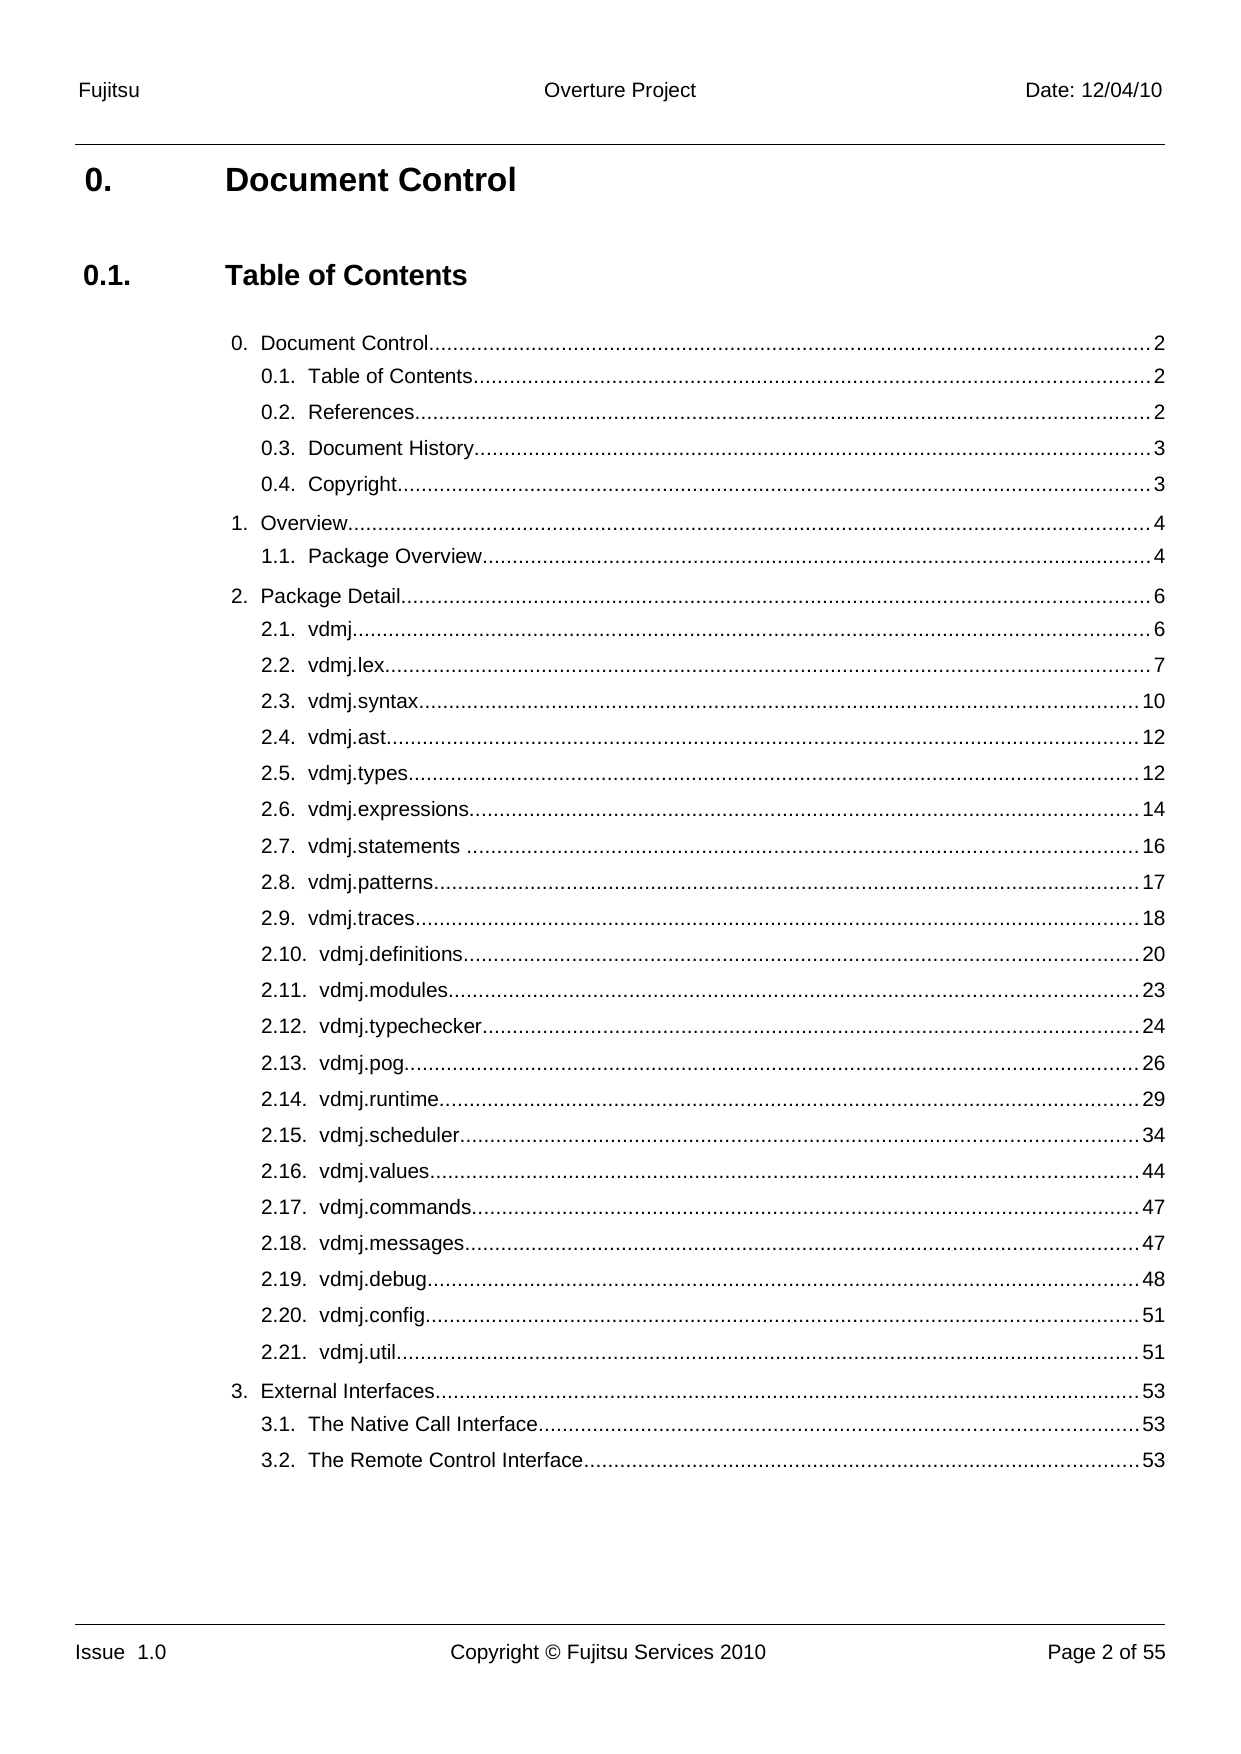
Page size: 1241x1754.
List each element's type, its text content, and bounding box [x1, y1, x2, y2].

text 2.3. vdmj.syntax 10 [255, 689, 1165, 713]
text 0.3. Document History 3 [255, 436, 1165, 460]
text 0.2. References 2 [255, 400, 1165, 424]
text 2.6. vdmj.expressions 14 [255, 797, 1165, 821]
text 2.19. vdmj.debug 48 [255, 1267, 1165, 1291]
text 1.1. Package Overview 4 [255, 544, 1165, 568]
text 3. External Interfaces 53 [225, 1379, 1165, 1403]
text 2.9. vdmj.traces 18 [255, 906, 1165, 930]
text 0.1. Table of Contents 2 [255, 364, 1165, 388]
text 0. Document Control 2 [225, 331, 1165, 355]
text 2.1. vdmj 6 [255, 617, 1165, 641]
text 2.16. vdmj.values 44 [255, 1159, 1165, 1183]
subtitle Table of Contents [75, 258, 1165, 292]
text 2.12. vdmj.typechecker 24 [255, 1014, 1165, 1038]
text 3.1. The Native Call Interface 53 [255, 1412, 1165, 1436]
text 2.10. vdmj.definitions 20 [255, 942, 1165, 966]
text 2.17. vdmj.commands 47 [255, 1195, 1165, 1219]
text 2.20. vdmj.config 51 [255, 1303, 1165, 1327]
text 1. Overview 4 [225, 511, 1165, 535]
text 2.13. vdmj.pog 26 [255, 1050, 1165, 1074]
text 2.4. vdmj.ast 12 [255, 725, 1165, 749]
text 2.11. vdmj.modules 23 [255, 978, 1165, 1002]
text 2.8. vdmj.patterns 17 [255, 870, 1165, 894]
text 2.5. vdmj.types 12 [255, 761, 1165, 785]
text 2.18. vdmj.messages 47 [255, 1231, 1165, 1255]
text 2.14. vdmj.runtime 29 [255, 1087, 1165, 1111]
text 3.2. The Remote Control Interface 53 [255, 1448, 1165, 1472]
text 2.21. vdmj.util 51 [255, 1339, 1165, 1364]
subtitle Document Control [75, 160, 1165, 198]
text 0.4. Copyright 3 [255, 472, 1165, 496]
text 2. Package Detail 6 [225, 583, 1165, 608]
text 2.7. vdmj.statements 16 [255, 833, 1165, 858]
text 2.15. vdmj.scheduler 34 [255, 1123, 1165, 1147]
text 2.2. vdmj.lex 7 [255, 653, 1165, 677]
